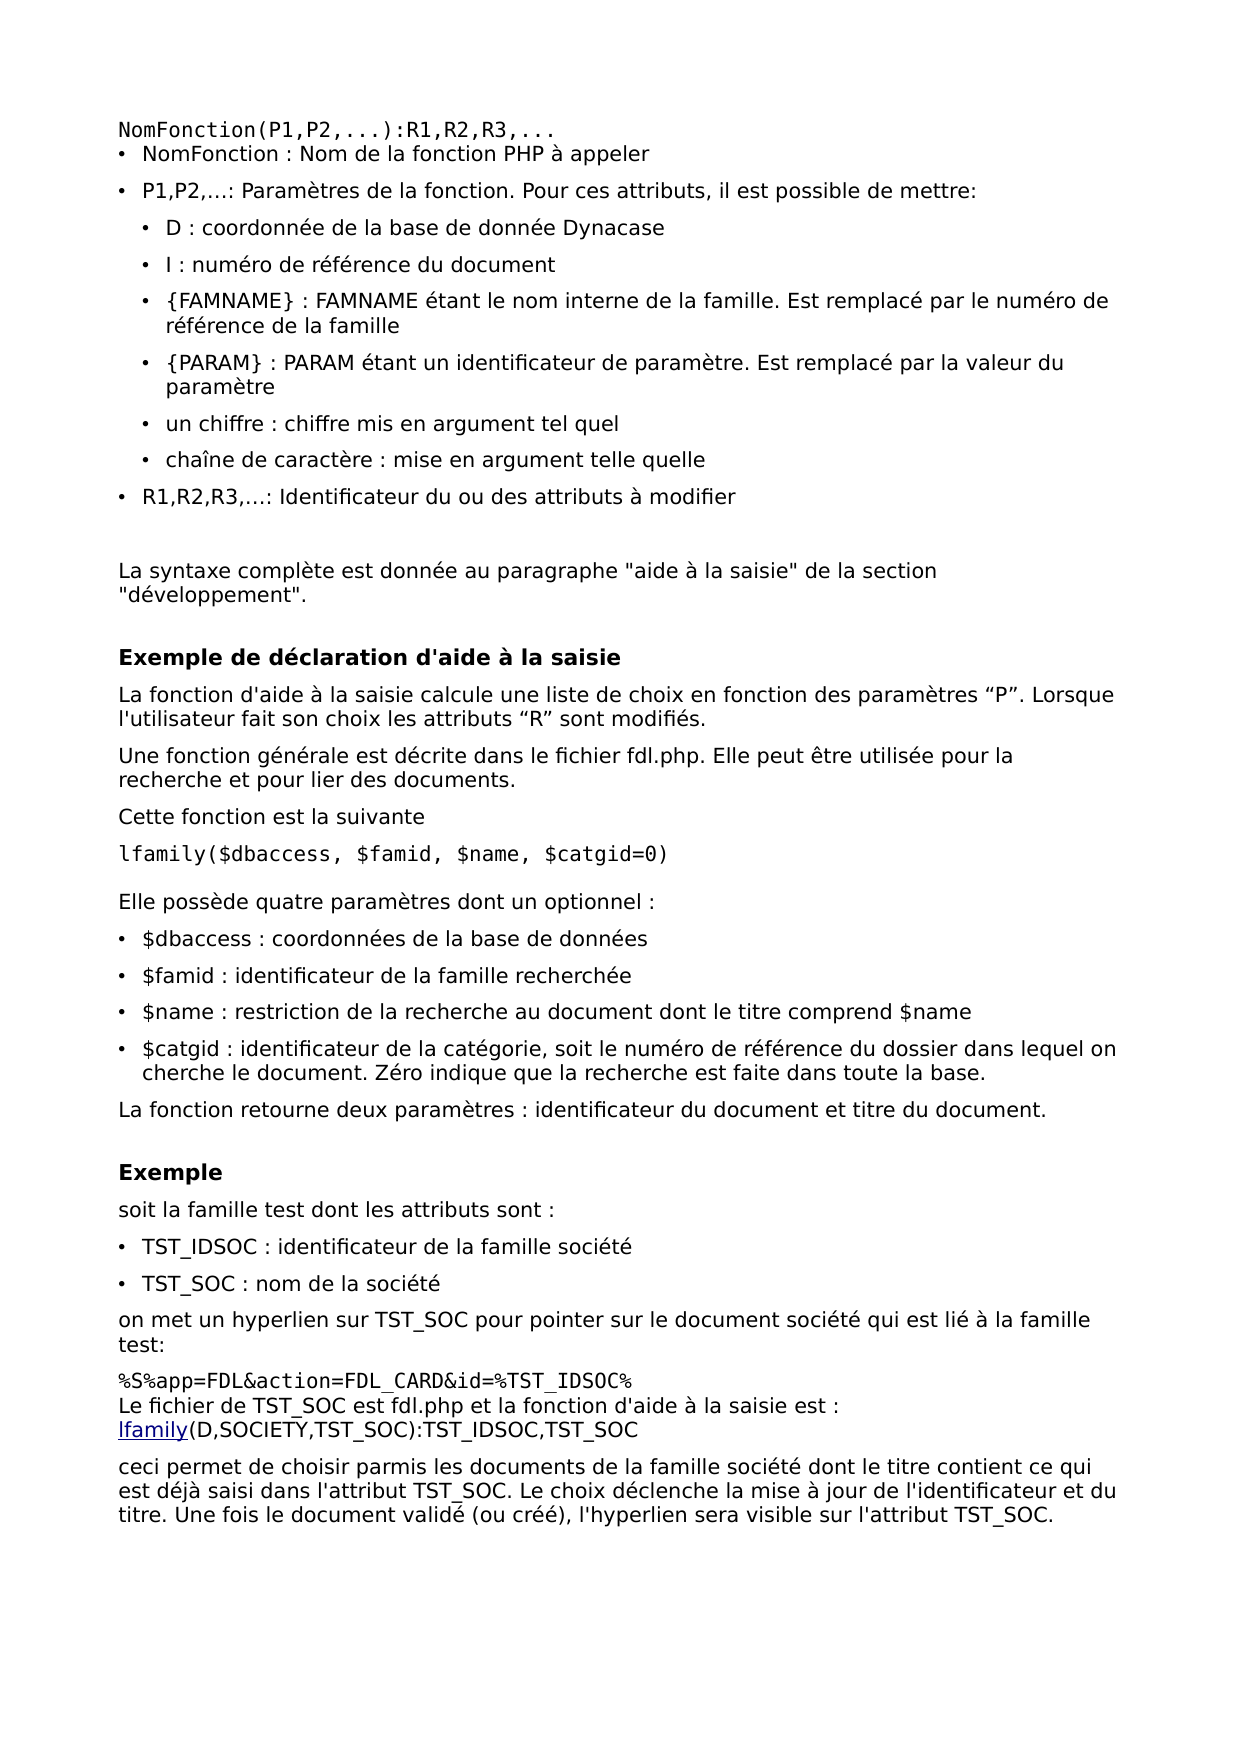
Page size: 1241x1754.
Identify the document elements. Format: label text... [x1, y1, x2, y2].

list R1,R2,R3,…: Identificateur du ou des attributs à modifier [118, 485, 1122, 509]
list I : numéro de référence du document [142, 253, 1122, 277]
text NomFonction(P1,P2,...):R1,R2,R3,... [118, 118, 1122, 142]
text lfamily($dbaccess, $famid, $name, $catgid=0) [118, 842, 1122, 866]
list {PARAM} : PARAM étant un identificateur de paramètre. Est remplacé par la valeur du paramètre [142, 351, 1122, 399]
text Une fonction générale est décrite dans le fichier fdl.php. Elle peut être utilisée pour la recherche et pour lier des documents. [118, 744, 1122, 792]
text soit la famille test dont les attributs sont : [118, 1198, 1122, 1222]
list D : coordonnée de la base de donnée Dynacase [142, 216, 1122, 240]
list TST_IDSOC : identificateur de la famille société [118, 1235, 1122, 1259]
list $famid : identificateur de la famille recherchée [118, 964, 1122, 988]
list $name : restriction de la recherche au document dont le titre comprend $name [118, 1000, 1122, 1025]
list un chiffre : chiffre mis en argument tel quel [142, 412, 1122, 436]
list {FAMNAME} : FAMNAME étant le nom interne de la famille. Est remplacé par le numéro de référence de la famille [142, 289, 1122, 338]
list $catgid : identificateur de la catégorie, soit le numéro de référence du dossier dans lequel on cherche le document. Zéro indique que la recherche est faite dans toute la base. [118, 1037, 1122, 1086]
text La fonction d'aide à la saisie calcule une liste de choix en fonction des paramètres “P”. Lorsque l'utilisateur fait son choix les attributs “R” sont modifiés. [118, 683, 1122, 731]
text Elle possède quatre paramètres dont un optionnel : [118, 890, 1122, 914]
text Cette fonction est la suivante [118, 805, 1122, 829]
text on met un hyperlien sur TST_SOC pour pointer sur le document société qui est lié à la famille test: [118, 1308, 1122, 1357]
list NomFonction : Nom de la fonction PHP à appeler [118, 142, 1122, 167]
subtitle Exemple [118, 1160, 1122, 1186]
text La syntaxe complète est donnée au paragraphe "aide à la saisie" de la section "développement". [118, 559, 1122, 607]
text Le fichier de TST_SOC est fdl.php et la fonction d'aide à la saisie est : lfamily(D,SOCIETY,TST_SOC):TST_IDSOC,TST_SOC [118, 1394, 1122, 1442]
list TST_SOC : nom de la société [118, 1272, 1122, 1296]
subtitle Exemple de déclaration d'aide à la saisie [118, 645, 1122, 670]
list chaîne de caractère : mise en argument telle quelle [142, 448, 1122, 473]
list P1,P2,…: Paramètres de la fonction. Pour ces attributs, il est possible de mettre: [118, 179, 1122, 203]
list $dbaccess : coordonnées de la base de données [118, 927, 1122, 951]
text La fonction retourne deux paramètres : identificateur du document et titre du document. [118, 1098, 1122, 1122]
text ceci permet de choisir parmis les documents de la famille société dont le titre contient ce qui est déjà saisi dans l'attribut TST_SOC. Le choix déclenche la mise à jour de l'identificateur et du titre. Une fois le document validé (ou créé), l'hyperlien sera visible sur l'attribut TST_SOC. [118, 1455, 1122, 1527]
text %S%app=FDL&action=FDL_CARD&id=%TST_IDSOC% [118, 1369, 1122, 1394]
